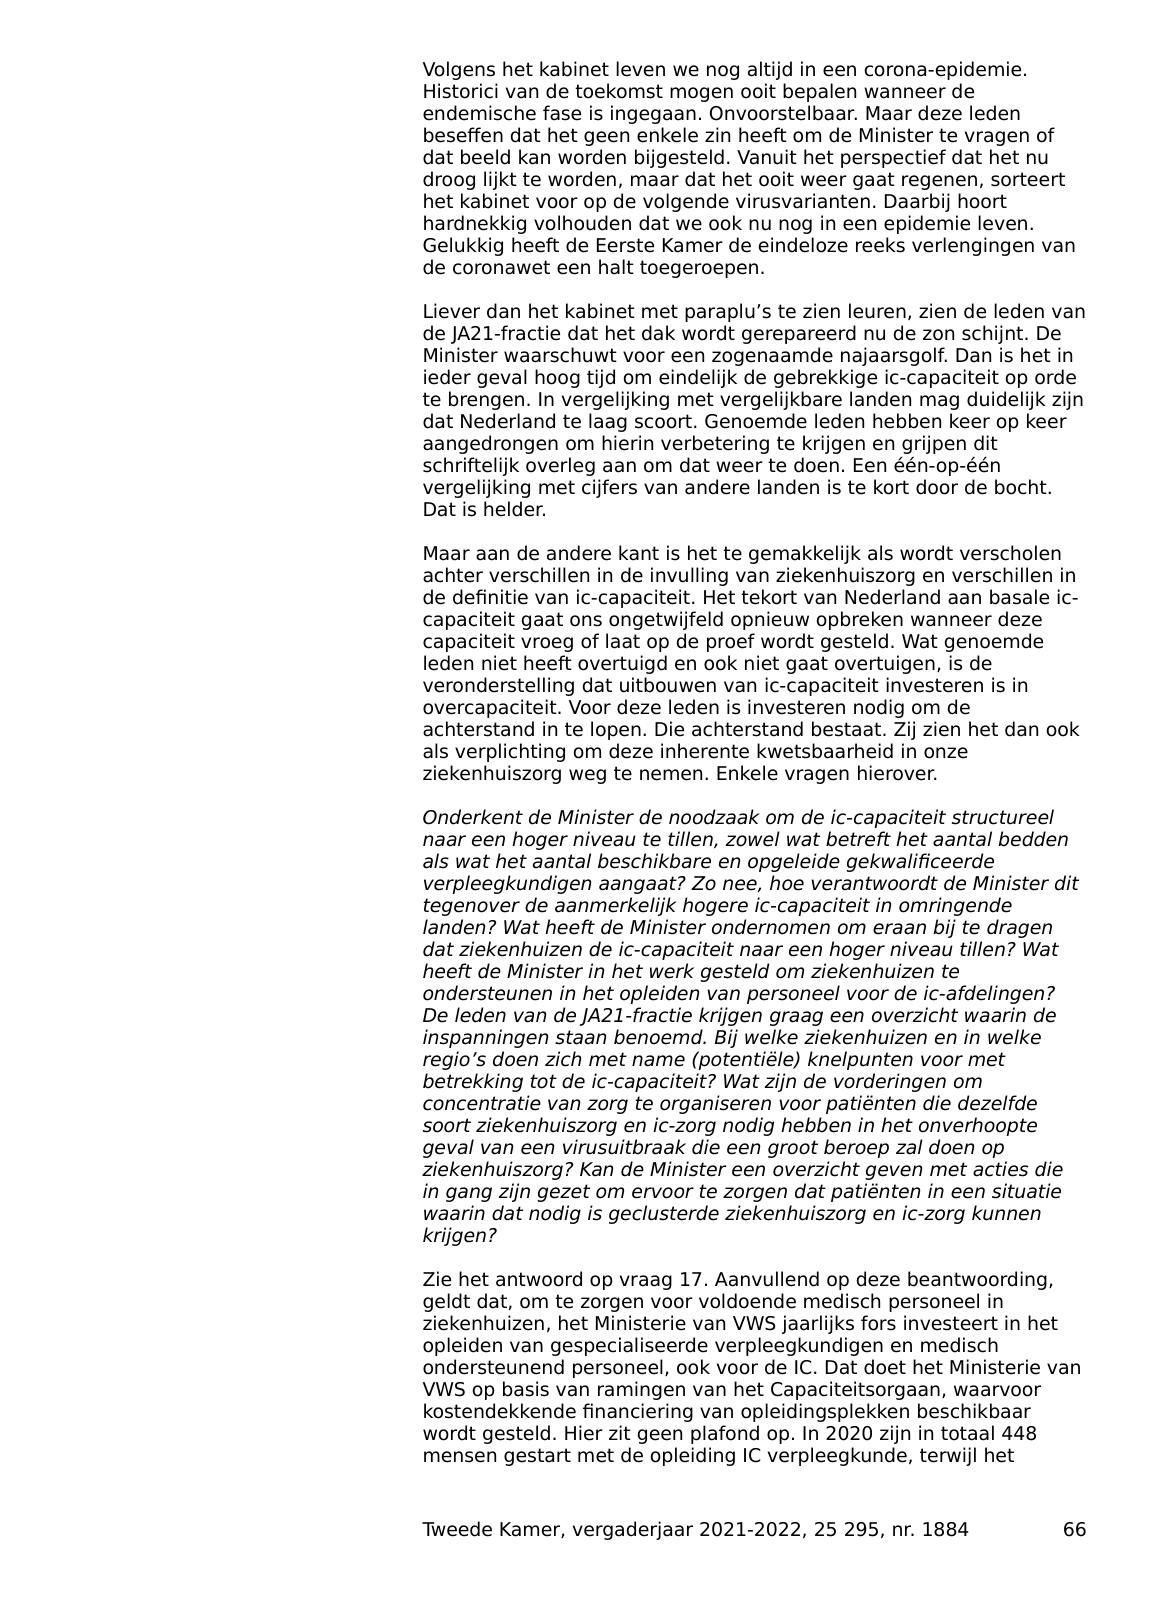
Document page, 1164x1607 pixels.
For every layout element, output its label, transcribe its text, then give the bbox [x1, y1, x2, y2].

text Volgens het kabinet leven we nog altijd in een corona-epidemie. Historici van de toekomst mogen ooit bepalen wanneer de endemische fase is ingegaan. Onvoorstelbaar. Maar deze leden beseffen dat het geen enkele zin heeft om de Minister te vragen of dat beeld kan worden bijgesteld. Vanuit het perspectief dat het nu droog lijkt te worden, maar dat het ooit weer gaat regenen, sorteert het kabinet voor op de volgende virusvarianten. Daarbij hoort hardnekkig volhouden dat we ook nu nog in een epidemie leven. Gelukkig heeft de Eerste Kamer de eindeloze reeks verlengingen van de coronawet een halt toegeroepen. [422, 59, 1087, 279]
text Onderkent de Minister de noodzaak om de ic-capaciteit structureel naar een hoger niveau te tillen, zowel wat betreft het aantal bedden als wat het aantal beschikbare en opgeleide gekwalificeerde verpleegkundigen aangaat? Zo nee, hoe verantwoordt de Minister dit tegenover de aanmerkelijk hogere ic-capaciteit in omringende landen? Wat heeft de Minister ondernomen om eraan bij te dragen dat ziekenhuizen de ic-capaciteit naar een hoger niveau tillen? Wat heeft de Minister in het werk gesteld om ziekenhuizen te ondersteunen in het opleiden van personeel voor de ic-afdelingen? De leden van de JA21-fractie krijgen graag een overzicht waarin de inspanningen staan benoemd. Bij welke ziekenhuizen en in welke regio’s doen zich met name (potentiële) knelpunten voor met betrekking tot de ic-capaciteit? Wat zijn de vorderingen om concentratie van zorg te organiseren voor patiënten die dezelfde soort ziekenhuiszorg en ic-zorg nodig hebben in het onverhoopte geval van een virusuitbraak die een groot beroep zal doen op ziekenhuiszorg? Kan de Minister een overzicht geven met acties die in gang zijn gezet om ervoor te zorgen dat patiënten in een situatie waarin dat nodig is geclusterde ziekenhuiszorg en ic-zorg kunnen krijgen? [422, 807, 1087, 1247]
text Liever dan het kabinet met paraplu’s te zien leuren, zien de leden van de JA21-fractie dat het dak wordt gerepareerd nu de zon schijnt. De Minister waarschuwt voor een zogenaamde najaarsgolf. Dan is het in ieder geval hoog tijd om eindelijk de gebrekkige ic-capaciteit op orde te brengen. In vergelijking met vergelijkbare landen mag duidelijk zijn dat Nederland te laag scoort. Genoemde leden hebben keer op keer aangedrongen om hierin verbetering te krijgen en grijpen dit schriftelijk overleg aan om dat weer te doen. Een één-op-één vergelijking met cijfers van andere landen is te kort door de bocht. Dat is helder. [422, 301, 1087, 521]
text Zie het antwoord op vraag 17. Aanvullend op deze beantwoording, geldt dat, om te zorgen voor voldoende medisch personeel in ziekenhuizen, het Ministerie van VWS jaarlijks fors investeert in het opleiden van gespecialiseerde verpleegkundigen en medisch ondersteunend personeel, ook voor de IC. Dat doet het Ministerie van VWS op basis van ramingen van het Capaciteitsorgaan, waarvoor kostendekkende financiering van opleidingsplekken beschikbaar wordt gesteld. Hier zit geen plafond op. In 2020 zijn in totaal 448 mensen gestart met de opleiding IC verpleegkunde, terwijl het [422, 1269, 1087, 1467]
text Maar aan de andere kant is het te gemakkelijk als wordt verscholen achter verschillen in de invulling van ziekenhuiszorg en verschillen in de definitie van ic-capaciteit. Het tekort van Nederland aan basale ic-capaciteit gaat ons ongetwijfeld opnieuw opbreken wanneer deze capaciteit vroeg of laat op de proef wordt gesteld. Wat genoemde leden niet heeft overtuigd en ook niet gaat overtuigen, is de veronderstelling dat uitbouwen van ic-capaciteit investeren is in overcapaciteit. Voor deze leden is investeren nodig om de achterstand in te lopen. Die achterstand bestaat. Zij zien het dan ook als verplichting om deze inherente kwetsbaarheid in onze ziekenhuiszorg weg te nemen. Enkele vragen hierover. [422, 543, 1087, 785]
